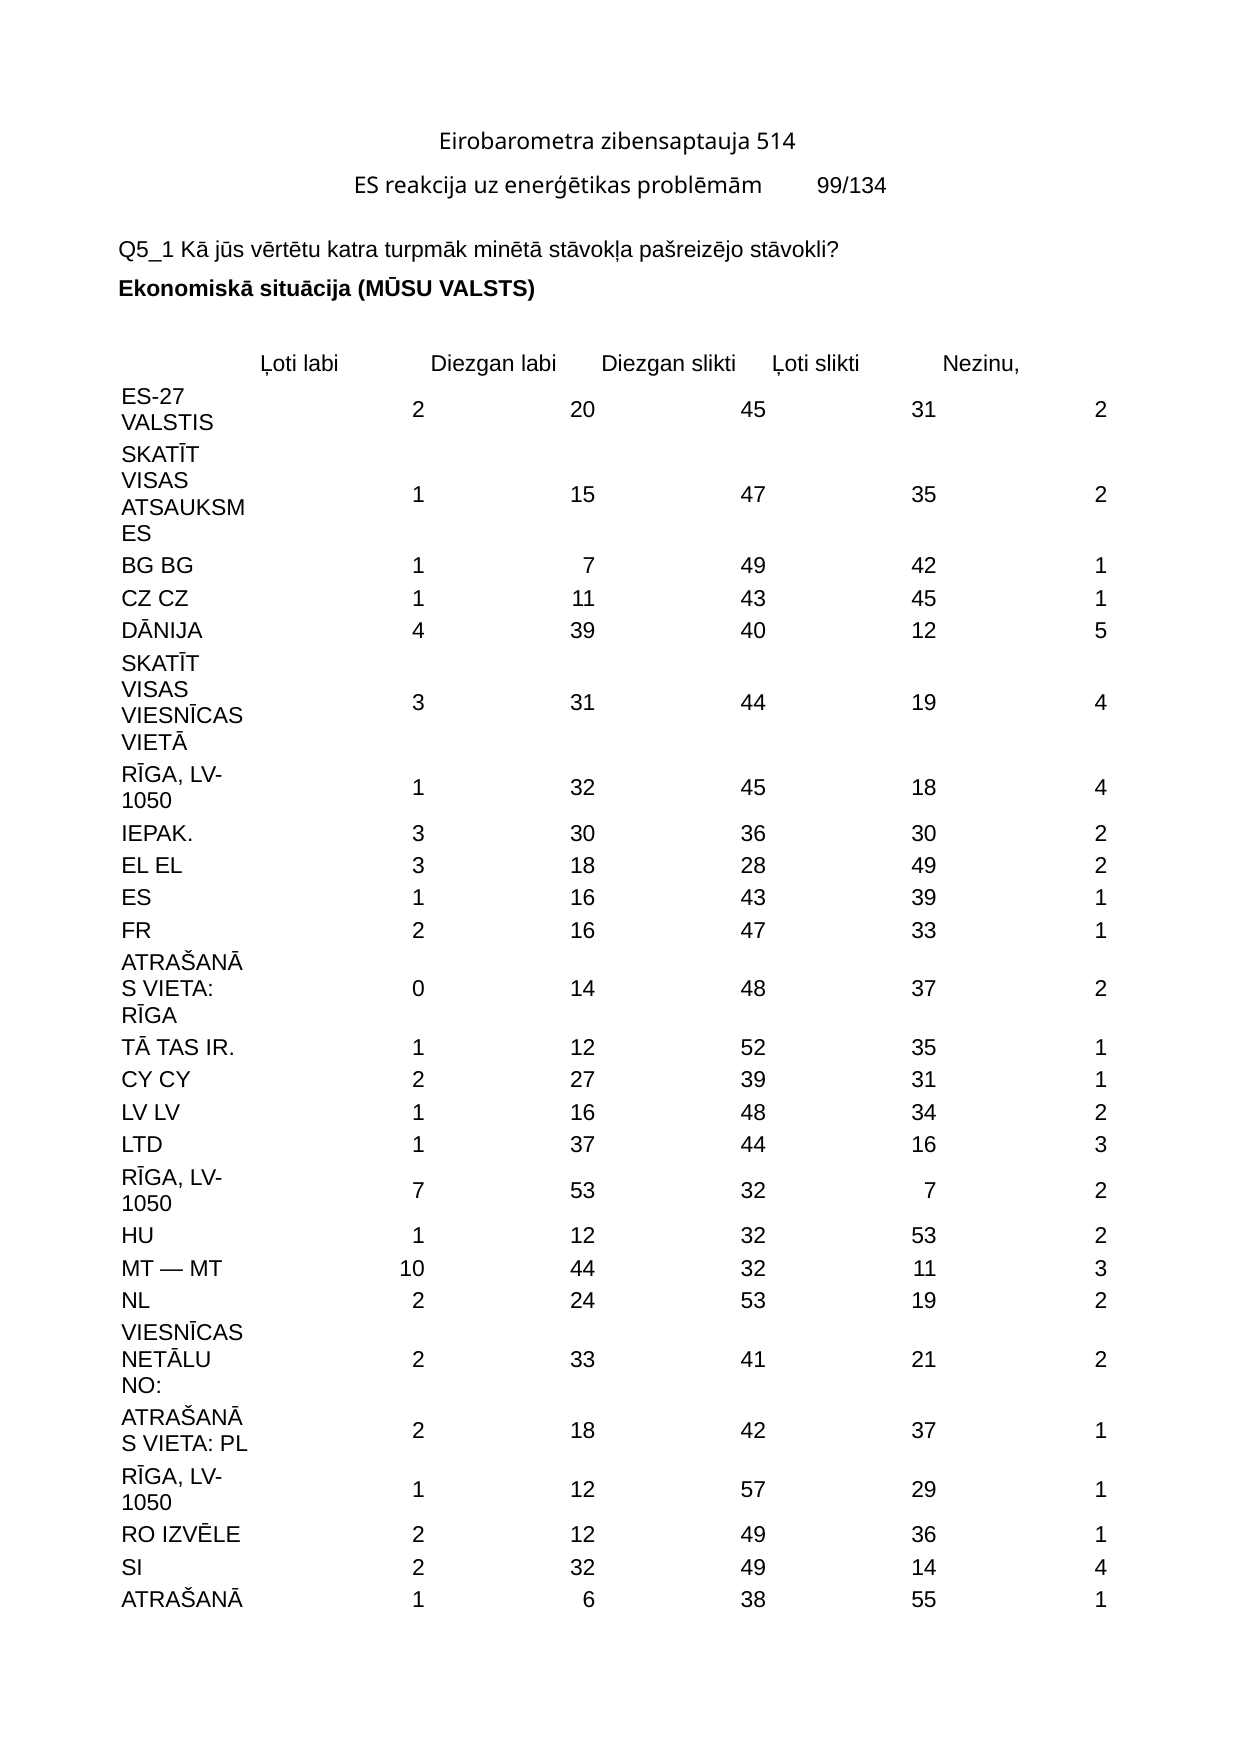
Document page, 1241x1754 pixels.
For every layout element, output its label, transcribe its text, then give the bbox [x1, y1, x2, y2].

table_cell 1 [257, 1460, 427, 1518]
table_cell 4 [939, 1551, 1110, 1583]
table_cell 39 [428, 614, 598, 647]
table_cell 3 [257, 816, 427, 849]
text Ekonomiskā situācija (MŪSU VALSTS) [118, 275, 1122, 302]
table_cell 1 [257, 1031, 427, 1063]
table_cell 18 [428, 849, 598, 881]
table_cell 2 [939, 1284, 1110, 1316]
table_cell 1 [257, 1219, 427, 1251]
table_cell 18 [428, 1401, 598, 1460]
table_cell 1 [257, 881, 427, 914]
table_cell 5 [939, 614, 1110, 647]
table_cell 42 [598, 1401, 769, 1460]
table_cell 12 [428, 1219, 598, 1251]
table_cell 16 [428, 914, 598, 946]
table_cell 20 [428, 380, 598, 438]
table_cell 2 [257, 1063, 427, 1096]
table_cell 39 [769, 881, 939, 914]
table_cell ES [118, 881, 257, 914]
table_cell RO IZVĒLE [118, 1518, 257, 1551]
table_cell 19 [769, 647, 939, 758]
table_cell HU [118, 1219, 257, 1251]
table_cell 1 [257, 1583, 427, 1615]
table_cell ES-27 VALSTIS [118, 380, 257, 438]
table_cell 55 [769, 1583, 939, 1615]
table_cell MT — MT [118, 1251, 257, 1284]
table_cell VIESNĪCAS NETĀLU NO: [118, 1316, 257, 1401]
table_cell 39 [598, 1063, 769, 1096]
table_cell 7 [769, 1161, 939, 1219]
table_cell 1 [257, 582, 427, 614]
table_cell 12 [428, 1031, 598, 1063]
table_cell 37 [428, 1128, 598, 1161]
table_cell 36 [598, 816, 769, 849]
table_cell 49 [769, 849, 939, 881]
table_cell 1 [257, 550, 427, 582]
table_cell 36 [769, 1518, 939, 1551]
table_cell 0 [257, 946, 427, 1031]
table_cell 37 [769, 946, 939, 1031]
table_cell 31 [769, 1063, 939, 1096]
table_cell RĪGA, LV-1050 [118, 1161, 257, 1219]
table_cell 1 [939, 582, 1110, 614]
table_cell 1 [939, 1460, 1110, 1518]
table_cell IEPAK. [118, 816, 257, 849]
table_cell 4 [939, 758, 1110, 816]
table_cell 3 [257, 849, 427, 881]
table_cell NL [118, 1284, 257, 1316]
table_cell 32 [598, 1161, 769, 1219]
table_cell 10 [257, 1251, 427, 1284]
table_header [118, 347, 257, 380]
table_cell 16 [428, 881, 598, 914]
table_cell 12 [428, 1518, 598, 1551]
table_cell 1 [257, 1096, 427, 1128]
table_cell 28 [598, 849, 769, 881]
table_cell 30 [769, 816, 939, 849]
table_cell 2 [257, 380, 427, 438]
table_cell 16 [428, 1096, 598, 1128]
table_cell 1 [939, 1063, 1110, 1096]
table_cell SKATĪT VISAS VIESNĪCAS VIETĀ [118, 647, 257, 758]
table_cell 31 [769, 380, 939, 438]
table_cell 32 [428, 758, 598, 816]
table_cell 1 [939, 914, 1110, 946]
table_cell EL EL [118, 849, 257, 881]
table_cell 4 [939, 647, 1110, 758]
table_cell 6 [428, 1583, 598, 1615]
table_cell 33 [769, 914, 939, 946]
table_cell 1 [257, 758, 427, 816]
table_cell 1 [939, 1518, 1110, 1551]
table_cell 2 [939, 1096, 1110, 1128]
table_cell 33 [428, 1316, 598, 1401]
table_cell 2 [257, 1518, 427, 1551]
table_cell 2 [257, 1284, 427, 1316]
table_cell 16 [769, 1128, 939, 1161]
table_cell 45 [769, 582, 939, 614]
table_cell 35 [769, 438, 939, 549]
table_cell FR [118, 914, 257, 946]
table_cell 49 [598, 550, 769, 582]
table_cell 21 [769, 1316, 939, 1401]
table_cell 44 [598, 647, 769, 758]
table_cell 53 [769, 1219, 939, 1251]
table_cell LV LV [118, 1096, 257, 1128]
table_cell RĪGA, LV-1050 [118, 1460, 257, 1518]
table_cell 14 [428, 946, 598, 1031]
table_cell 18 [769, 758, 939, 816]
text Q5_1 Kā jūs vērtētu katra turpmāk minētā stāvokļa pašreizējo stāvokli? [118, 236, 1122, 262]
table_cell SI [118, 1551, 257, 1583]
table_cell 2 [939, 1316, 1110, 1401]
table_header Ļoti slikti [769, 347, 939, 380]
table_cell 1 [939, 881, 1110, 914]
table_cell 2 [257, 914, 427, 946]
table_cell 11 [428, 582, 598, 614]
table_cell 1 [939, 1401, 1110, 1460]
table_cell ATRAŠANĀS VIETA: RĪGA [118, 946, 257, 1031]
table_cell ATRAŠANĀ [118, 1583, 257, 1615]
table_cell 41 [598, 1316, 769, 1401]
table_cell 12 [428, 1460, 598, 1518]
table_cell 31 [428, 647, 598, 758]
table_cell 49 [598, 1551, 769, 1583]
table_cell 14 [769, 1551, 939, 1583]
table_cell 40 [598, 614, 769, 647]
table_cell 1 [939, 550, 1110, 582]
table_cell 1 [939, 1583, 1110, 1615]
table_cell 1 [257, 1128, 427, 1161]
table_cell 53 [428, 1161, 598, 1219]
table_header Ļoti labi [257, 347, 427, 380]
table_cell 49 [598, 1518, 769, 1551]
table_cell 19 [769, 1284, 939, 1316]
table_cell 43 [598, 881, 769, 914]
table_cell 7 [428, 550, 598, 582]
table_cell 42 [769, 550, 939, 582]
table_header Nezinu, [939, 347, 1110, 380]
table_header Diezgan labi [428, 347, 598, 380]
table_cell 53 [598, 1284, 769, 1316]
table_cell 2 [939, 438, 1110, 549]
table_header Diezgan slikti [598, 347, 769, 380]
table_cell 3 [939, 1128, 1110, 1161]
table_cell BG BG [118, 550, 257, 582]
table_cell 35 [769, 1031, 939, 1063]
table_cell 4 [257, 614, 427, 647]
table_cell 30 [428, 816, 598, 849]
table_cell 48 [598, 946, 769, 1031]
table_cell DĀNIJA [118, 614, 257, 647]
table_cell 57 [598, 1460, 769, 1518]
table_cell 45 [598, 380, 769, 438]
table_cell CZ CZ [118, 582, 257, 614]
table_cell 24 [428, 1284, 598, 1316]
table_cell 7 [257, 1161, 427, 1219]
table_cell 2 [939, 1219, 1110, 1251]
table_cell 2 [939, 380, 1110, 438]
table_cell 32 [598, 1251, 769, 1284]
table_cell 47 [598, 438, 769, 549]
table_cell 29 [769, 1460, 939, 1518]
table_cell 2 [939, 816, 1110, 849]
table_cell 2 [257, 1551, 427, 1583]
table_cell 2 [939, 946, 1110, 1031]
table_cell 1 [257, 438, 427, 549]
table_cell 27 [428, 1063, 598, 1096]
table_cell 12 [769, 614, 939, 647]
table_cell 45 [598, 758, 769, 816]
table_cell 11 [769, 1251, 939, 1284]
table_cell 32 [598, 1219, 769, 1251]
table_cell 37 [769, 1401, 939, 1460]
table_cell 44 [598, 1128, 769, 1161]
table_cell 52 [598, 1031, 769, 1063]
table_cell 38 [598, 1583, 769, 1615]
table_cell 1 [939, 1031, 1110, 1063]
table_cell 43 [598, 582, 769, 614]
table_cell RĪGA, LV-1050 [118, 758, 257, 816]
table_cell 48 [598, 1096, 769, 1128]
table_cell TĀ TAS IR. [118, 1031, 257, 1063]
table_cell 47 [598, 914, 769, 946]
table_cell 32 [428, 1551, 598, 1583]
table_cell 2 [939, 1161, 1110, 1219]
table_cell LTD [118, 1128, 257, 1161]
table_cell CY CY [118, 1063, 257, 1096]
table_cell 2 [257, 1316, 427, 1401]
table_cell 3 [257, 647, 427, 758]
table_cell 2 [257, 1401, 427, 1460]
table_cell 15 [428, 438, 598, 549]
table_cell SKATĪT VISAS ATSAUKSMES [118, 438, 257, 549]
table_cell ATRAŠANĀS VIETA: PL [118, 1401, 257, 1460]
table_cell 34 [769, 1096, 939, 1128]
table_cell 2 [939, 849, 1110, 881]
table_cell 44 [428, 1251, 598, 1284]
table_cell 3 [939, 1251, 1110, 1284]
